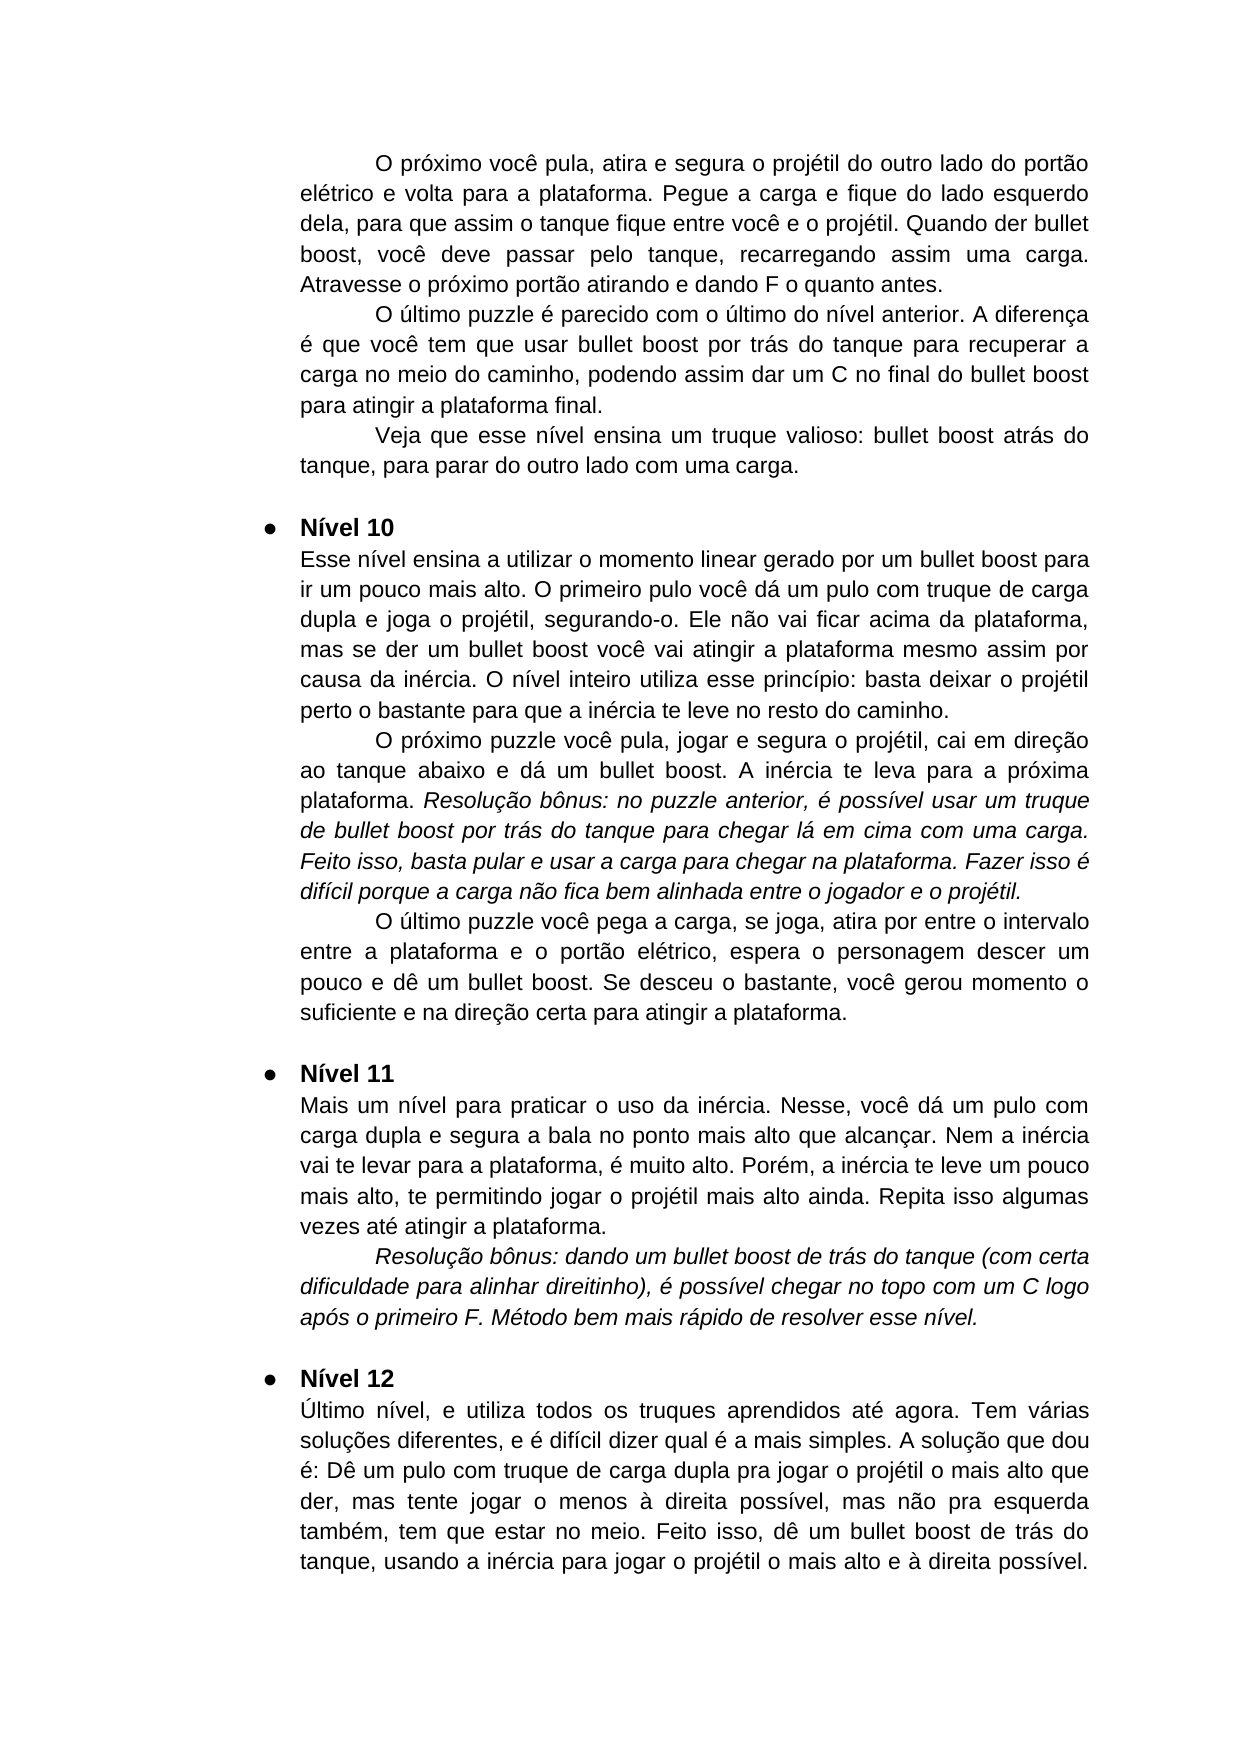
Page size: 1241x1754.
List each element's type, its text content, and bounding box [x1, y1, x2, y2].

list Nível 11 [262, 1059, 1090, 1088]
text Resolução bônus: dando um bullet boost de trás do tanque (com certa dificuldade para alinhar direitinho), é possível chegar no topo com um C logo após o primeiro F. Método bem mais rápido de resolver esse nível. [300, 1243, 1090, 1330]
list Nível 12 [262, 1364, 1090, 1393]
text Veja que esse nível ensina um truque valioso: bullet boost atrás do tanque, para parar do outro lado com uma carga. [300, 422, 1090, 478]
text Esse nível ensina a utilizar o momento linear gerado por um bullet boost para ir um pouco mais alto. O primeiro pulo você dá um pulo com truque de carga dupla e joga o projétil, segurando-o. Ele não vai ficar acima da plataforma, mas se der um bullet boost você vai atingir a plataforma mesmo assim por causa da inércia. O nível inteiro utiliza esse princípio: basta deixar o projétil perto o bastante para que a inércia te leve no resto do caminho. [300, 546, 1090, 723]
text Último nível, e utiliza todos os truques aprendidos até agora. Tem várias soluções diferentes, e é difícil dizer qual é a mais simples. A solução que dou é: Dê um pulo com truque de carga dupla pra jogar o projétil o mais alto que der, mas tente jogar o menos à direita possível, mas não pra esquerda também, tem que estar no meio. Feito isso, dê um bullet boost de trás do tanque, usando a inércia para jogar o projétil o mais alto e à direita possível. [300, 1397, 1090, 1574]
text O próximo puzzle você pula, jogar e segura o projétil, cai em direção ao tanque abaixo e dá um bullet boost. A inércia te leva para a próxima plataforma. Resolução bônus: no puzzle anterior, é possível usar um truque de bullet boost por trás do tanque para chegar lá em cima com uma carga. Feito isso, basta pular e usar a carga para chegar na plataforma. Fazer isso é difícil porque a carga não fica bem alinhada entre o jogador e o projétil. [300, 727, 1090, 904]
text Mais um nível para praticar o uso da inércia. Nesse, você dá um pulo com carga dupla e segura a bala no ponto mais alto que alcançar. Nem a inércia vai te levar para a plataforma, é muito alto. Porém, a inércia te leve um pouco mais alto, te permitindo jogar o projétil mais alto ainda. Repita isso algumas vezes até atingir a plataforma. [300, 1092, 1090, 1239]
list Nível 10 [262, 512, 1090, 541]
text O último puzzle você pega a carga, se joga, atira por entre o intervalo entre a plataforma e o portão elétrico, espera o personagem descer um pouco e dê um bullet boost. Se desceu o bastante, você gerou momento o suficiente e na direção certa para atingir a plataforma. [300, 908, 1090, 1025]
text O próximo você pula, atira e segura o projétil do outro lado do portão elétrico e volta para a plataforma. Pegue a carga e fique do lado esquerdo dela, para que assim o tanque fique entre você e o projétil. Quando der bullet boost, você deve passar pelo tanque, recarregando assim uma carga. Atravesse o próximo portão atirando e dando F o quanto antes. [300, 150, 1090, 297]
text O último puzzle é parecido com o último do nível anterior. A diferença é que você tem que usar bullet boost por trás do tanque para recuperar a carga no meio do caminho, podendo assim dar um C no final do bullet boost para atingir a plataforma final. [300, 301, 1090, 418]
